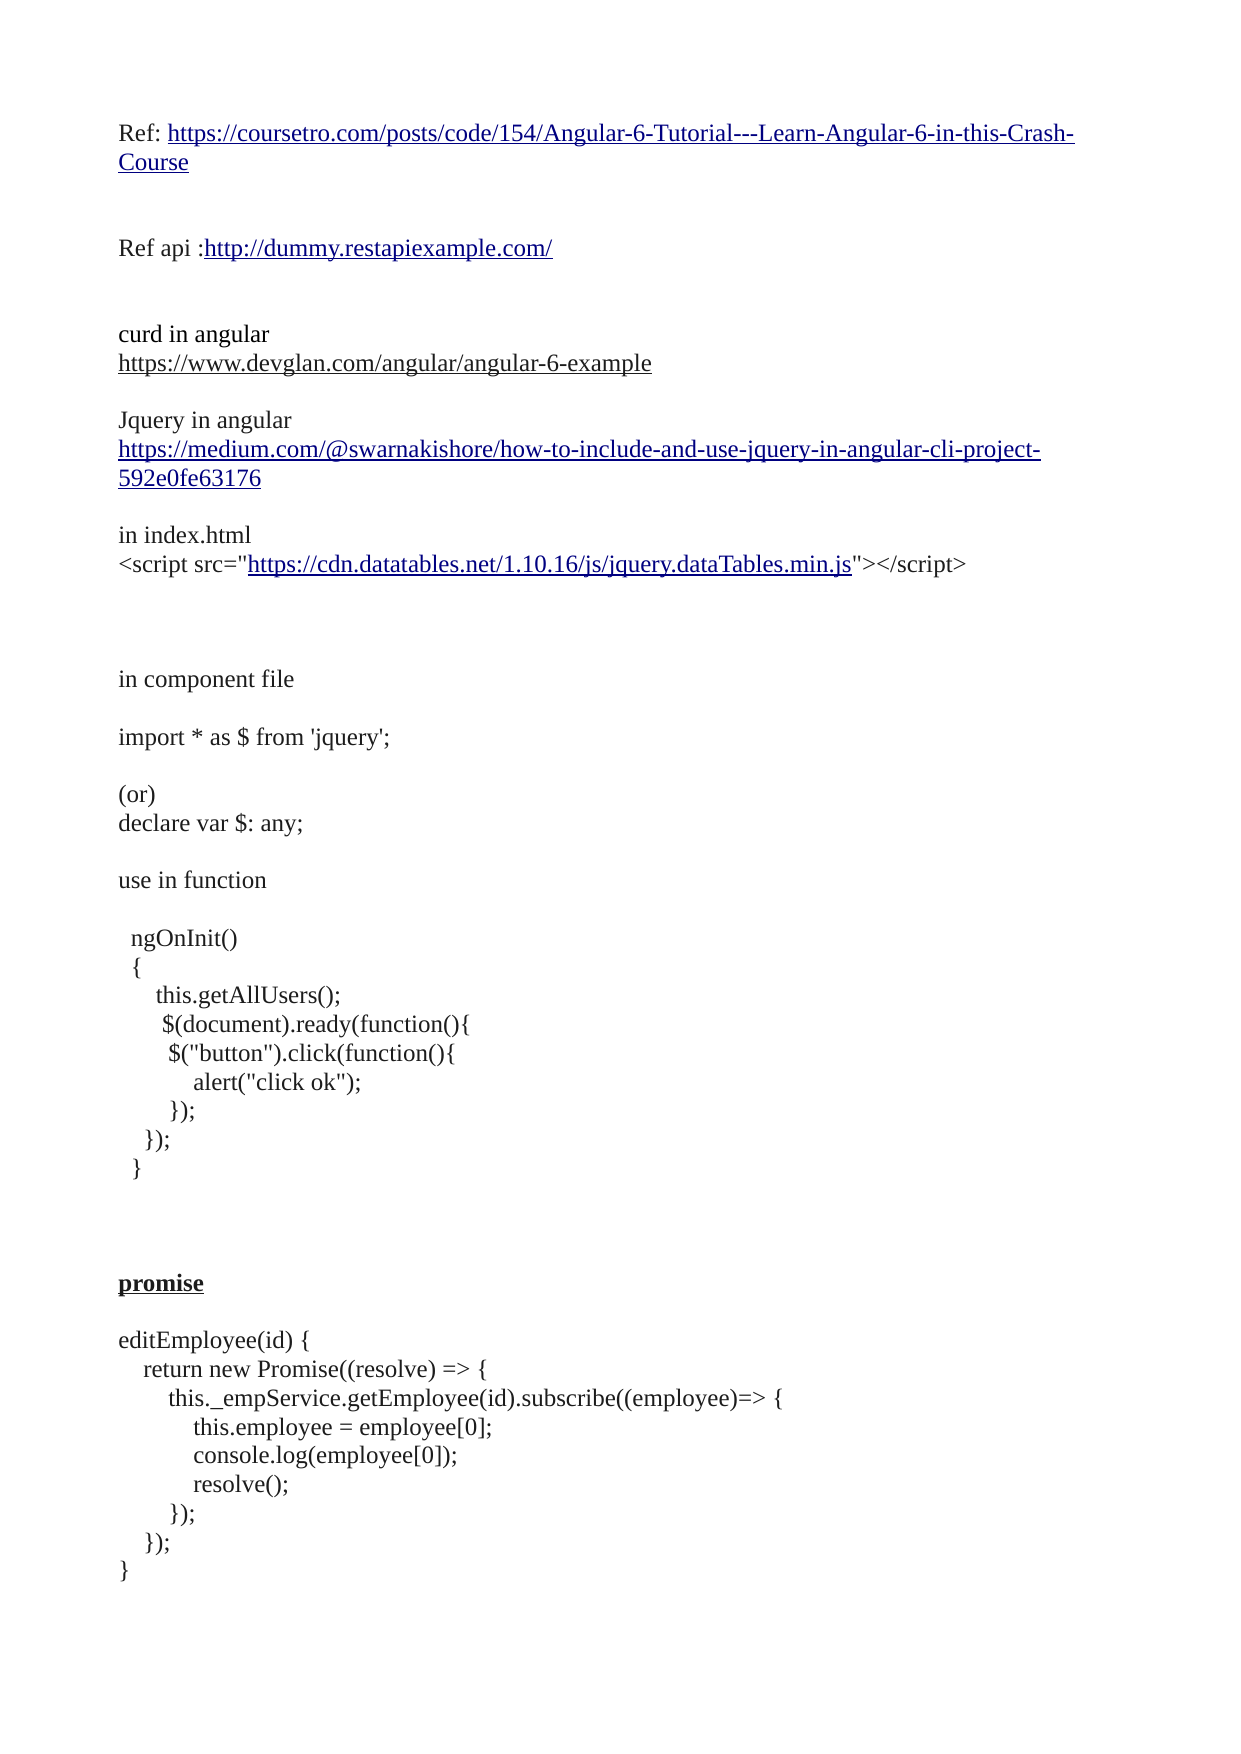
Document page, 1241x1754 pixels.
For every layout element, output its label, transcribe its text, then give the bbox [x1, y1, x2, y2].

text (or) [118, 779, 1122, 808]
text resolve(); [118, 1469, 1122, 1498]
text declare var $: any; [118, 808, 1122, 837]
text in index.html [118, 521, 1122, 549]
text $("button").click(function(){ [118, 1038, 1122, 1067]
text Ref api :http://dummy.restapiexample.com/ [118, 233, 1122, 262]
text $(document).ready(function(){ [118, 1009, 1122, 1038]
text } [118, 1556, 1122, 1584]
text curd in angular [118, 319, 1122, 348]
text import * as $ from 'jquery'; [118, 722, 1122, 751]
text console.log(employee[0]); [118, 1441, 1122, 1469]
text editEmployee(id) { [118, 1326, 1122, 1354]
text https://www.devglan.com/angular/angular-6-example [118, 348, 1122, 377]
text this.getAllUsers(); [118, 981, 1122, 1009]
text ngOnInit() [118, 923, 1122, 952]
text { [118, 952, 1122, 981]
text }); [118, 1124, 1122, 1153]
text this.employee = employee[0]; [118, 1412, 1122, 1441]
text Jquery in angular [118, 406, 1122, 434]
text alert("click ok"); [118, 1067, 1122, 1096]
text use in function [118, 866, 1122, 894]
text } [118, 1153, 1122, 1182]
text in component file [118, 664, 1122, 693]
text Ref: https://coursetro.com/posts/code/154/Angular-6-Tutorial---Learn-Angular-6-in-this-Crash-Course [118, 118, 1122, 176]
text https://medium.com/@swarnakishore/how-to-include-and-use-jquery-in-angular-cli-project-592e0fe63176 [118, 434, 1122, 492]
text }); [118, 1096, 1122, 1124]
text <script src="https://cdn.datatables.net/1.10.16/js/jquery.dataTables.min.js"></script> [118, 549, 1122, 578]
text promise [118, 1268, 1122, 1297]
text }); [118, 1498, 1122, 1527]
text return new Promise((resolve) => { [118, 1354, 1122, 1383]
text }); [118, 1527, 1122, 1556]
text this._empService.getEmployee(id).subscribe((employee)=> { [118, 1383, 1122, 1412]
